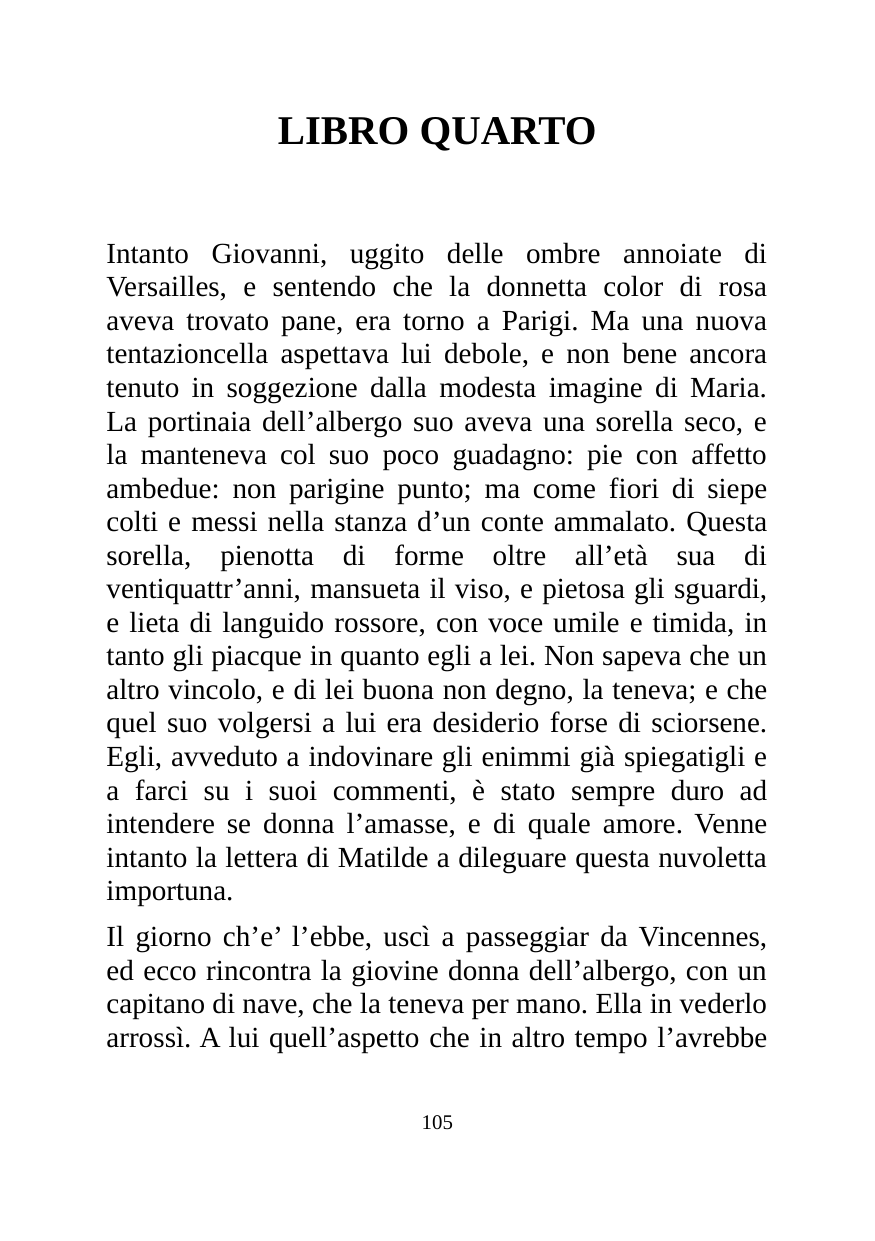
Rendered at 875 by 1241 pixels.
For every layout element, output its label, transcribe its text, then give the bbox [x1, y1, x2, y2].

text Intanto Giovanni, uggito delle ombre annoiate di Versailles, e sentendo che la donnetta color di rosa aveva trovato pane, era torno a Parigi. Ma una nuova tentazioncella aspettava lui debole, e non bene ancora tenuto in soggezione dalla modesta imagine di Maria. La portinaia dell’albergo suo aveva una sorella seco, e la manteneva col suo poco guadagno: pie con affetto ambedue: non parigine punto; ma come fiori di siepe colti e messi nella stanza d’un conte ammalato. Questa sorella, pienotta di forme oltre all’età sua di ventiquattr’anni, mansueta il viso, e pietosa gli sguardi, e lieta di languido rossore, con voce umile e timida, in tanto gli piacque in quanto egli a lei. Non sapeva che un altro vincolo, e di lei buona non degno, la teneva; e che quel suo volgersi a lui era desiderio forse di sciorsene. Egli, avveduto a indovinare gli enimmi già spiegatigli e a farci su i suoi commenti, è stato sempre duro ad intendere se donna l’amasse, e di quale amore. Venne intanto la lettera di Matilde a dileguare questa nuvoletta importuna. [106, 236, 768, 907]
subtitle LIBRO QUARTO [106, 106, 768, 153]
text Il giorno ch’e’ l’ebbe, uscì a passeggiar da Vincennes, ed ecco rincontra la giovine donna dell’albergo, con un capitano di nave, che la teneva per mano. Ella in vederlo arrossì. A lui quell’aspetto che in altro tempo l’avrebbe [106, 919, 768, 1053]
